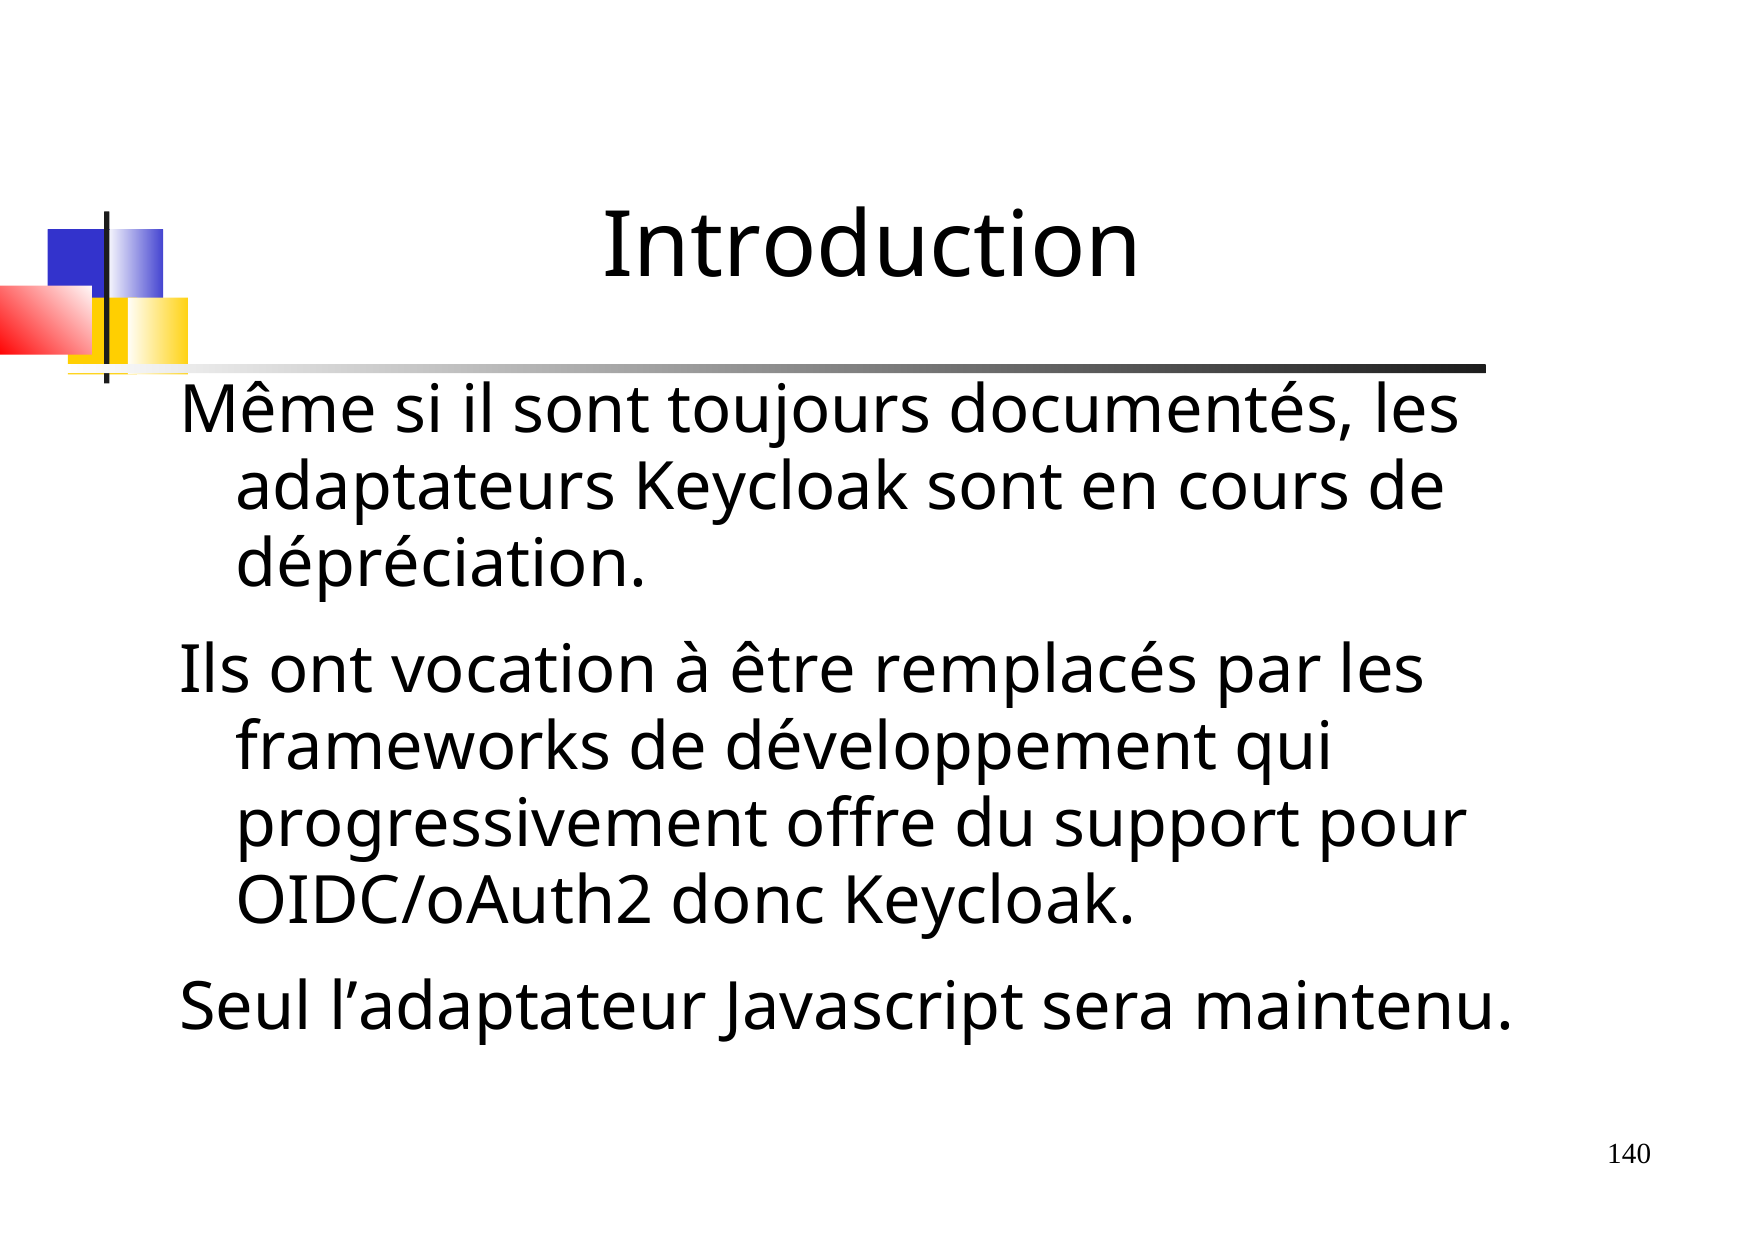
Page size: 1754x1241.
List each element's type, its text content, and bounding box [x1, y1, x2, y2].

list Même si il sont toujours documentés, les adaptateurs Keycloak sont en cours de dépréciation. Ils ont vocation à être remplacés par les frameworks de développement qui progressivement offre du support pour OIDC/oAuth2 donc Keycloak. Seul l’adaptateur Javascript sera maintenu. [179, 371, 1567, 1091]
title Introduction [179, 139, 1567, 351]
